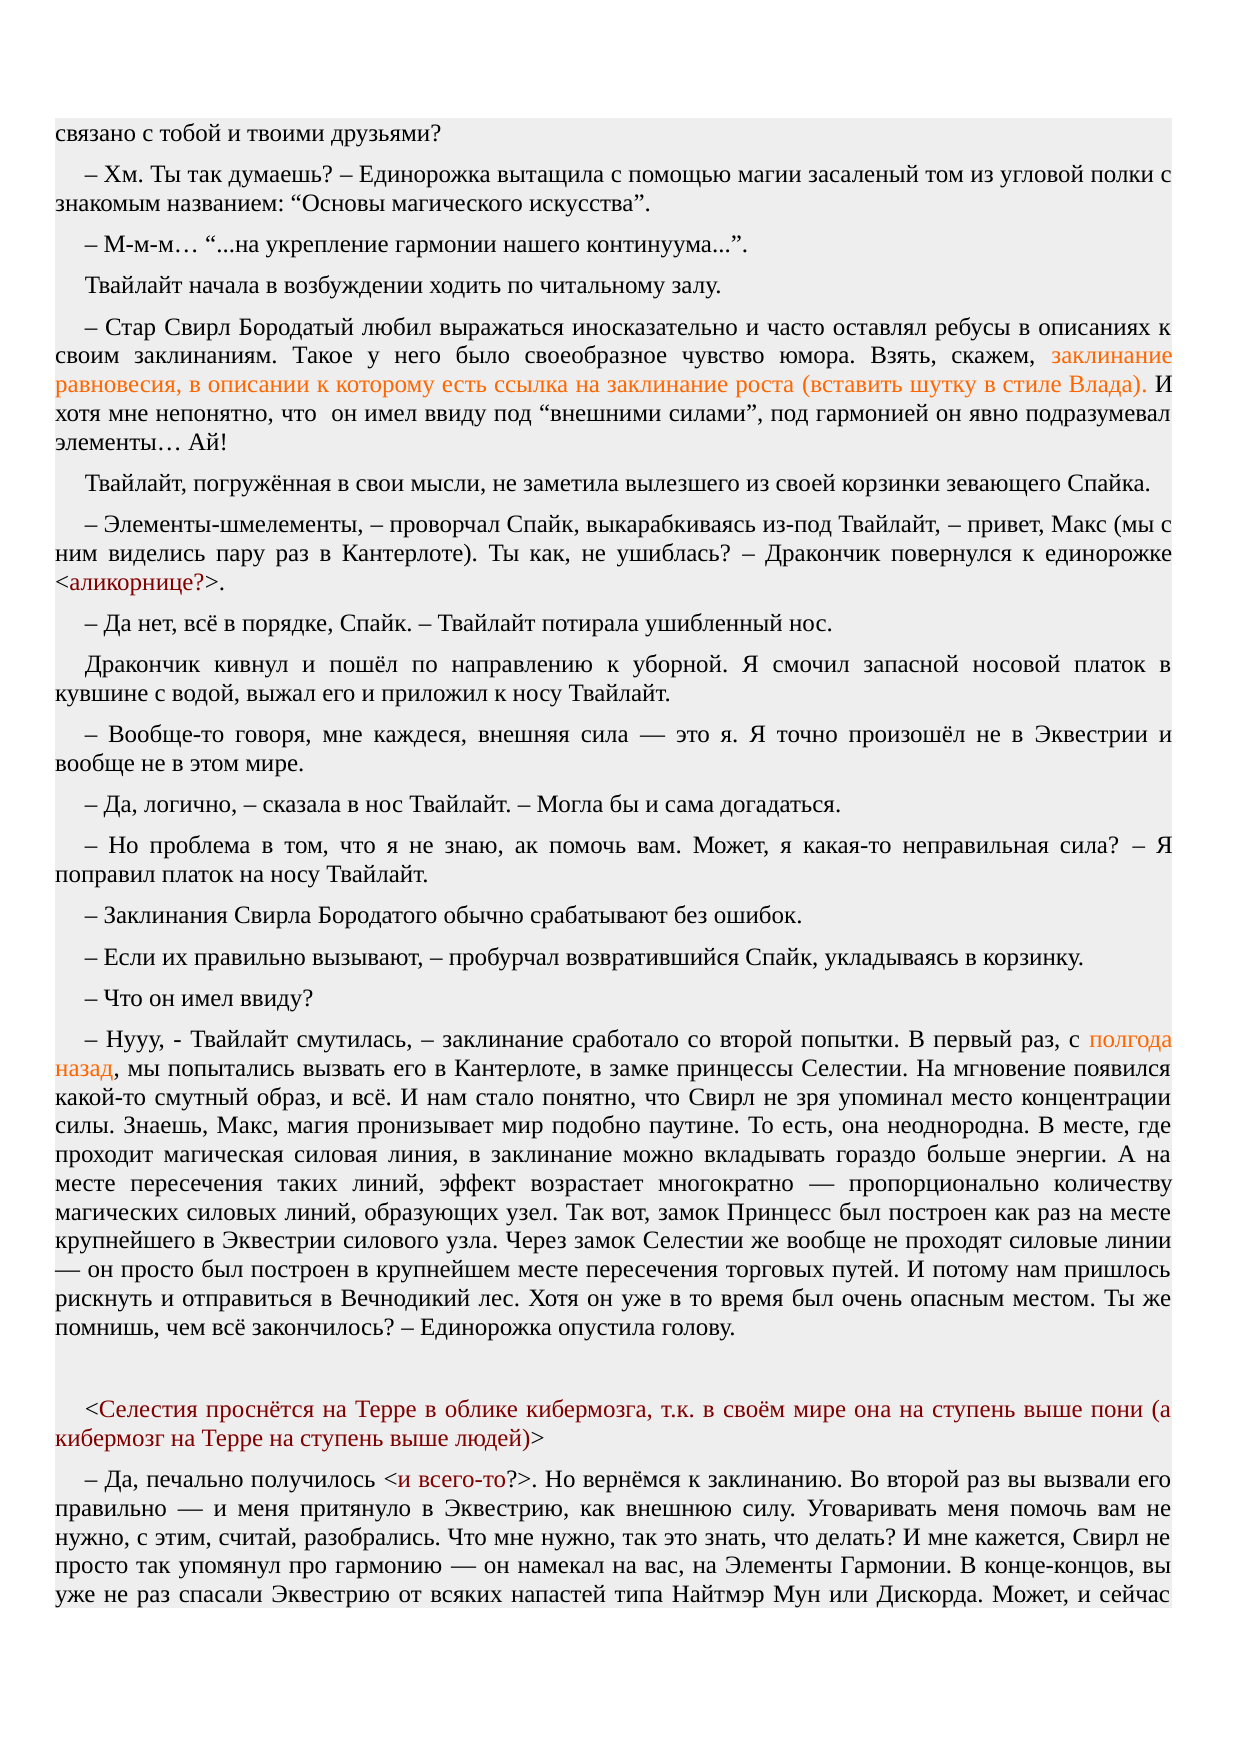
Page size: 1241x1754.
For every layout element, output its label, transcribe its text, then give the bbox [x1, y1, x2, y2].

text – Вообще-то говоря, мне каждеся, внешняя сила — это я. Я точно произошёл не в Эквестрии и вообще не в этом мире. [55, 719, 1172, 777]
text – Элементы-шмелементы, – проворчал Спайк, выкарабкиваясь из-под Твайлайт, – привет, Макс (мы с ним виделись пару раз в Кантерлоте). Ты как, не ушиблась? – Дракончик повернулся к единорожке <аликорнице?>. [55, 509, 1172, 596]
text – М-м-м… “...на укрепление гармонии нашего континуума...”. [55, 229, 1172, 258]
text – Заклинания Свирла Бородатого обычно срабатывают без ошибок. [55, 901, 1172, 929]
text – Да, логично, – сказала в нос Твайлайт. – Могла бы и сама догадаться. [55, 789, 1172, 818]
text – Но проблема в том, что я не знаю, ак помочь вам. Может, я какая-то неправильная сила? – Я поправил платок на носу Твайлайт. [55, 831, 1172, 888]
text – Да, печально получилось <и всего-то?>. Но вернёмся к заклинанию. Во второй раз вы вызвали его правильно — и меня притянуло в Эквестрию, как внешнюю силу. Уговаривать меня помочь вам не нужно, с этим, считай, разобрались. Что мне нужно, так это знать, что делать? И мне кажется, Свирл не просто так упомянул про гармонию — он намекал на вас, на Элементы Гармонии. В конце-концов, вы уже не раз спасали Эквестрию от всяких напастей типа Найтмэр Мун или Дискорда. Может, и сейчас [55, 1464, 1172, 1608]
text – Да нет, всё в порядке, Спайк. – Твайлайт потирала ушибленный нос. [55, 608, 1172, 637]
text – Нууу, - Твайлайт смутилась, – заклинание сработало со второй попытки. В первый раз, с полгода назад, мы попытались вызвать его в Кантерлоте, в замке принцессы Селестии. На мгновение появился какой-то смутный образ, и всё. И нам стало понятно, что Свирл не зря упоминал место концентрации силы. Знаешь, Макс, магия пронизывает мир подобно паутине. То есть, она неоднородна. В месте, где проходит магическая силовая линия, в заклинание можно вкладывать гораздо больше энергии. А на месте пересечения таких линий, эффект возрастает многократно — пропорционально количеству магических силовых линий, образующих узел. Так вот, замок Принцесс был построен как раз на месте крупнейшего в Эквестрии силового узла. Через замок Селестии же вообще не проходят силовые линии — он просто был построен в крупнейшем месте пересечения торговых путей. И потому нам пришлось рискнуть и отправиться в Вечнодикий лес. Хотя он уже в то время был очень опасным местом. Ты же помнишь, чем всё закончилось? – Единорожка опустила голову. [55, 1024, 1172, 1341]
text – Что он имел ввиду? [55, 983, 1172, 1012]
text Дракончик кивнул и пошёл по направлению к уборной. Я смочил запасной носовой платок в кувшине с водой, выжал его и приложил к носу Твайлайт. [55, 649, 1172, 707]
text – Стар Свирл Бородатый любил выражаться иносказательно и часто оставлял ребусы в описаниях к своим заклинаниям. Такое у него было своеобразное чувство юмора. Взять, скажем, заклинание равновесия, в описании к которому есть ссылка на заклинание роста (вставить шутку в стиле Влада). И хотя мне непонятно, что он имел ввиду под “внешними силами”, под гармонией он явно подразумевал элементы… Ай! [55, 312, 1172, 456]
text Твайлайт, погружённая в свои мысли, не заметила вылезшего из своей корзинки зевающего Спайка. [55, 468, 1172, 497]
text Твайлайт начала в возбуждении ходить по читальному залу. [55, 271, 1172, 299]
text <Селестия проснётся на Терре в облике кибермозга, т.к. в своём мире она на ступень выше пони (а кибермозг на Терре на ступень выше людей)> [55, 1394, 1172, 1452]
text – Если их правильно вызывают, – пробурчал возвратившийся Спайк, укладываясь в корзинку. [55, 942, 1172, 971]
text связано с тобой и твоими друзьями? [55, 118, 1172, 147]
text – Хм. Ты так думаешь? – Единорожка вытащила с помощью магии засаленый том из угловой полки с знакомым названием: “Основы магического искусства”. [55, 159, 1172, 217]
